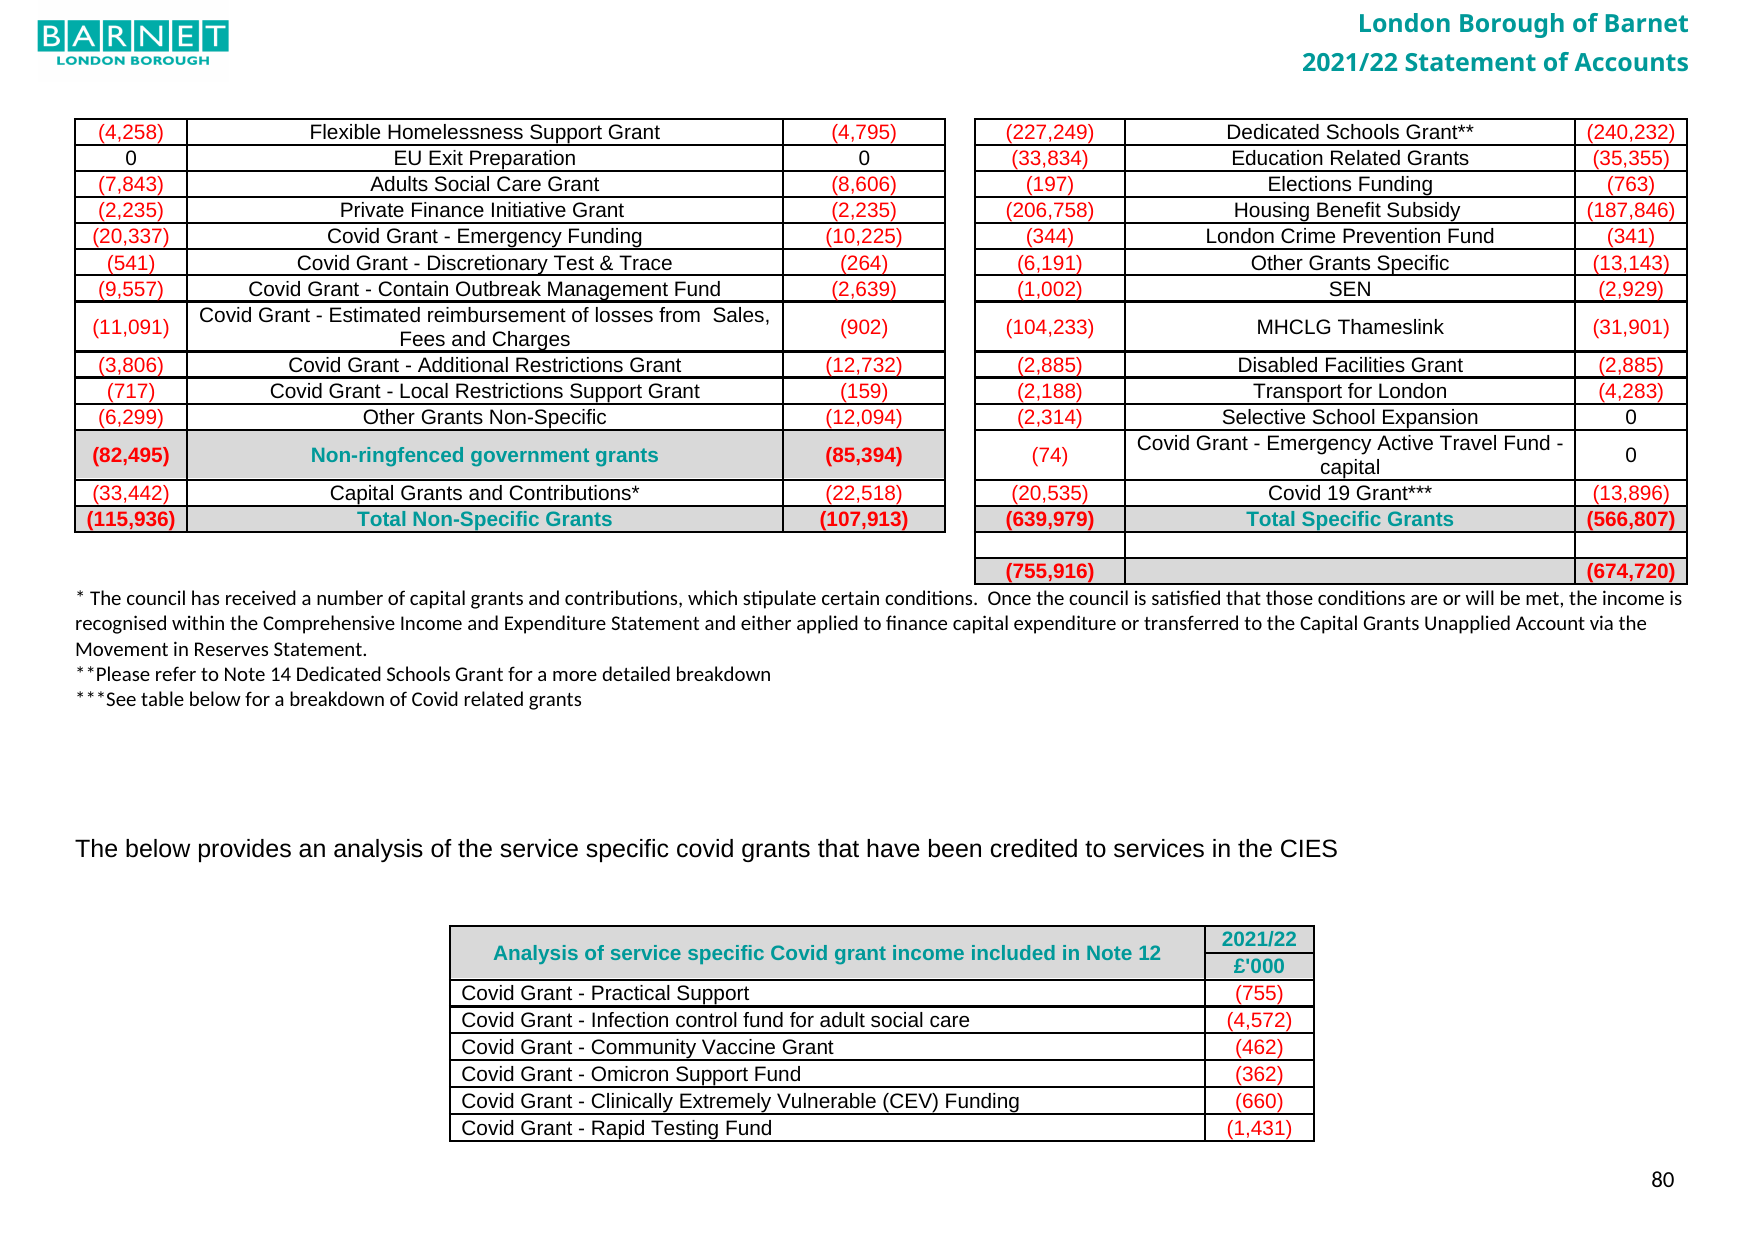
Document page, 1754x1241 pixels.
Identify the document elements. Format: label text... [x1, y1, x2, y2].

table_cell (20,535) [976, 481, 1124, 504]
table_cell [946, 350, 974, 376]
table_cell (674,720) [1576, 559, 1686, 583]
table_cell [946, 274, 974, 300]
table_cell [976, 533, 1124, 557]
text * The council has received a number of capital grants and contributions, which stipulate certain conditions. Once the council is satisfied that those conditions are or will be met, the income is recognised within the Comprehensive Income and Expenditure Statement and either applied to finance capital expenditure or transferred to the Capital Grants Unapplied Account via the Movement in Reserves Statement. [75, 585, 1689, 661]
table_cell (13,896) [1576, 481, 1686, 504]
table_cell (115,936) [76, 507, 186, 531]
table_cell (240,232) [1576, 120, 1686, 144]
table_cell (2,314) [976, 405, 1124, 428]
table_cell Education Related Grants [1126, 146, 1574, 170]
table_cell (755,916) [976, 559, 1124, 583]
table_cell [1126, 533, 1574, 557]
table_cell Covid Grant - Omicron Support Fund [451, 1061, 1204, 1086]
table_cell Covid Grant - Discretionary Test & Trace [188, 250, 782, 274]
table_cell (639,979) [976, 507, 1124, 531]
table_cell Housing Benefit Subsidy [1126, 198, 1574, 222]
table_cell [946, 118, 974, 144]
table_cell (4,795) [784, 120, 944, 144]
table_cell (2,188) [976, 379, 1124, 402]
table_cell (717) [76, 379, 186, 402]
table_cell Covid Grant - Contain Outbreak Management Fund [188, 276, 782, 300]
table_cell Non-ringfenced government grants [188, 431, 782, 478]
table_cell (82,495) [76, 431, 186, 478]
table_cell (197) [976, 172, 1124, 196]
table_cell [945, 531, 974, 557]
table_cell (362) [1206, 1061, 1313, 1086]
table_cell [75, 557, 187, 583]
table_cell (541) [76, 250, 186, 274]
table_cell 0 [76, 146, 186, 170]
table_cell (13,143) [1576, 250, 1686, 274]
table_cell Dedicated Schools Grant** [1126, 120, 1574, 144]
table_cell [187, 533, 783, 557]
table_cell [946, 144, 974, 170]
table_header Analysis of service specific Covid grant income included in Note 12 [451, 927, 1204, 978]
table_cell 0 [784, 146, 944, 170]
table_cell (2,929) [1576, 276, 1686, 300]
table_cell [946, 170, 974, 196]
table_header 2021/22 [1206, 927, 1313, 952]
table_cell Covid Grant - Community Vaccine Grant [451, 1034, 1204, 1059]
table_cell £'000 [1206, 954, 1313, 978]
table_cell (4,572) [1206, 1008, 1313, 1032]
table_cell 0 [1576, 405, 1686, 428]
table_cell Covid Grant - Emergency Active Travel Fund - capital [1126, 431, 1574, 478]
table_cell [75, 533, 187, 557]
table_cell (206,758) [976, 198, 1124, 222]
table_cell (4,258) [76, 120, 186, 144]
table_cell [946, 505, 974, 531]
table_cell (10,225) [784, 224, 944, 248]
table_cell Covid Grant - Estimated reimbursement of losses from Sales, Fees and Charges [188, 303, 782, 350]
table_cell (9,557) [76, 276, 186, 300]
table_cell (2,885) [976, 353, 1124, 376]
table_cell (4,283) [1576, 379, 1686, 402]
table_cell (902) [784, 303, 944, 350]
table_cell (7,843) [76, 172, 186, 196]
table_cell (2,639) [784, 276, 944, 300]
table_cell 0 [1576, 431, 1686, 478]
table_cell Total Specific Grants [1126, 507, 1574, 531]
table_cell Covid Grant - Practical Support [451, 981, 1204, 1005]
table_cell [783, 533, 945, 557]
table_cell (344) [976, 224, 1124, 248]
table_cell (2,885) [1576, 353, 1686, 376]
table_cell [1126, 559, 1574, 583]
table_cell (3,806) [76, 353, 186, 376]
table_cell [1576, 533, 1686, 557]
table_cell (6,191) [976, 250, 1124, 274]
table_cell (755) [1206, 981, 1313, 1005]
table_cell [946, 222, 974, 248]
table_cell (660) [1206, 1088, 1313, 1113]
table_cell (33,834) [976, 146, 1124, 170]
text **Please refer to Note 14 Dedicated Schools Grant for a more detailed breakdown [75, 661, 1689, 687]
table_cell [946, 429, 974, 478]
table_cell Selective School Expansion [1126, 405, 1574, 428]
table_cell (107,913) [784, 507, 944, 531]
table_cell Covid Grant - Infection control fund for adult social care [451, 1008, 1204, 1032]
table_cell [946, 376, 974, 402]
table_cell Covid Grant - Additional Restrictions Grant [188, 353, 782, 376]
table_cell [946, 248, 974, 274]
table_cell MHCLG Thameslink [1126, 303, 1574, 350]
table_cell Elections Funding [1126, 172, 1574, 196]
table_cell (85,394) [784, 431, 944, 478]
table_cell Transport for London [1126, 379, 1574, 402]
table_cell Flexible Homelessness Support Grant [188, 120, 782, 144]
table_cell Adults Social Care Grant [188, 172, 782, 196]
table_cell London Crime Prevention Fund [1126, 224, 1574, 248]
table_cell (35,355) [1576, 146, 1686, 170]
table_cell [945, 557, 974, 583]
table_cell (227,249) [976, 120, 1124, 144]
table_cell (763) [1576, 172, 1686, 196]
table_cell (11,091) [76, 303, 186, 350]
table_cell (264) [784, 250, 944, 274]
table_cell (6,299) [76, 405, 186, 428]
table_cell (1,431) [1206, 1115, 1313, 1140]
table_cell Covid Grant - Emergency Funding [188, 224, 782, 248]
table_cell Total Non-Specific Grants [188, 507, 782, 531]
table_cell (12,732) [784, 353, 944, 376]
text ***See table below for a breakdown of Covid related grants [75, 687, 1689, 712]
table_cell (20,337) [76, 224, 186, 248]
table_cell (22,518) [784, 481, 944, 504]
table_cell [946, 300, 974, 350]
table_cell Capital Grants and Contributions* [188, 481, 782, 504]
table_cell (74) [976, 431, 1124, 478]
table_cell (31,901) [1576, 303, 1686, 350]
table_cell (159) [784, 379, 944, 402]
table_cell [783, 557, 945, 583]
table_cell [946, 479, 974, 504]
table_cell (2,235) [76, 198, 186, 222]
table_cell Disabled Facilities Grant [1126, 353, 1574, 376]
table_cell (187,846) [1576, 198, 1686, 222]
table_cell Covid Grant - Local Restrictions Support Grant [188, 379, 782, 402]
table_cell Other Grants Specific [1126, 250, 1574, 274]
table_cell (341) [1576, 224, 1686, 248]
table_cell SEN [1126, 276, 1574, 300]
table_cell (2,235) [784, 198, 944, 222]
table_cell (1,002) [976, 276, 1124, 300]
table_cell (566,807) [1576, 507, 1686, 531]
table_cell Covid Grant - Clinically Extremely Vulnerable (CEV) Funding [451, 1088, 1204, 1113]
table_cell (8,606) [784, 172, 944, 196]
text The below provides an analysis of the service specific covid grants that have been credited to services in the CIES [75, 834, 1689, 863]
table_cell (462) [1206, 1034, 1313, 1059]
table_cell Covid 19 Grant*** [1126, 481, 1574, 504]
table_cell [946, 403, 974, 428]
table_cell Private Finance Initiative Grant [188, 198, 782, 222]
table_cell Covid Grant - Rapid Testing Fund [451, 1115, 1204, 1140]
table_cell (12,094) [784, 405, 944, 428]
table_cell [187, 557, 783, 583]
table_cell [946, 196, 974, 222]
table_cell EU Exit Preparation [188, 146, 782, 170]
table_cell (104,233) [976, 303, 1124, 350]
table_cell Other Grants Non-Specific [188, 405, 782, 428]
table_cell (33,442) [76, 481, 186, 504]
